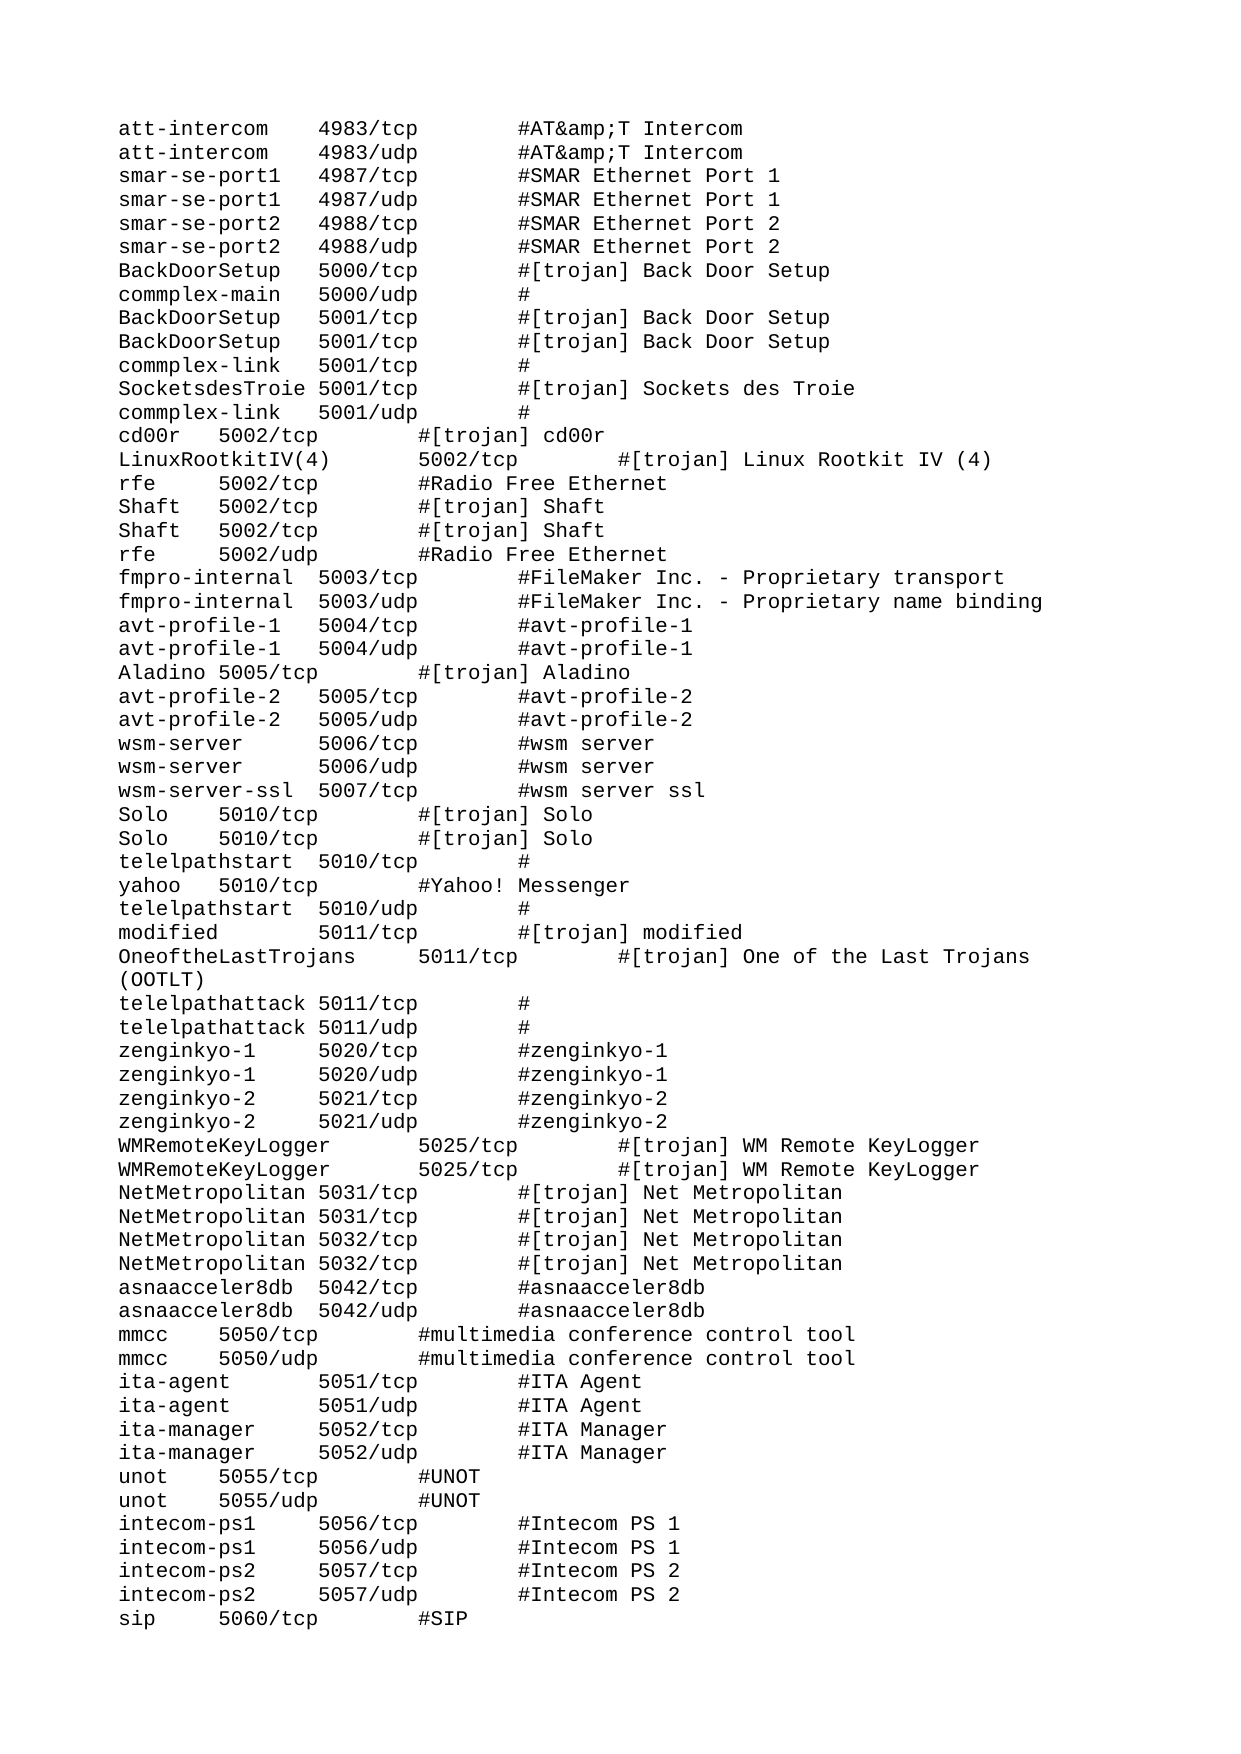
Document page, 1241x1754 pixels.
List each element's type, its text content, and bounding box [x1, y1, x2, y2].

text Shaft 5002/tcp #[trojan] Shaft [118, 496, 1122, 520]
text asnaacceler8db 5042/tcp #asnaacceler8db [118, 1277, 1122, 1300]
text fmpro-internal 5003/tcp #FileMaker Inc. - Proprietary transport [118, 567, 1122, 591]
text telelpathattack 5011/udp # [118, 1017, 1122, 1040]
text sip 5060/tcp #SIP [118, 1608, 1122, 1631]
text rfe 5002/tcp #Radio Free Ethernet [118, 473, 1122, 496]
text wsm-server-ssl 5007/tcp #wsm server ssl [118, 780, 1122, 804]
text zenginkyo-1 5020/tcp #zenginkyo-1 [118, 1040, 1122, 1064]
text Solo 5010/tcp #[trojan] Solo [118, 827, 1122, 851]
text commplex-link 5001/udp # [118, 402, 1122, 426]
text fmpro-internal 5003/udp #FileMaker Inc. - Proprietary name binding [118, 591, 1122, 615]
text smar-se-port1 4987/udp #SMAR Ethernet Port 1 [118, 189, 1122, 213]
text intecom-ps1 5056/udp #Intecom PS 1 [118, 1537, 1122, 1561]
text commplex-main 5000/udp # [118, 284, 1122, 307]
text avt-profile-2 5005/tcp #avt-profile-2 [118, 686, 1122, 709]
text avt-profile-1 5004/udp #avt-profile-1 [118, 638, 1122, 662]
text BackDoorSetup 5001/tcp #[trojan] Back Door Setup [118, 307, 1122, 331]
text cd00r 5002/tcp #[trojan] cd00r [118, 426, 1122, 449]
text SocketsdesTroie 5001/tcp #[trojan] Sockets des Troie [118, 378, 1122, 402]
text unot 5055/tcp #UNOT [118, 1466, 1122, 1489]
text smar-se-port2 4988/udp #SMAR Ethernet Port 2 [118, 236, 1122, 260]
text WMRemoteKeyLogger 5025/tcp #[trojan] WM Remote KeyLogger [118, 1158, 1122, 1182]
text intecom-ps1 5056/tcp #Intecom PS 1 [118, 1513, 1122, 1537]
text yahoo 5010/tcp #Yahoo! Messenger [118, 875, 1122, 898]
text NetMetropolitan 5031/tcp #[trojan] Net Metropolitan [118, 1206, 1122, 1229]
text avt-profile-2 5005/udp #avt-profile-2 [118, 709, 1122, 733]
text mmcc 5050/tcp #multimedia conference control tool [118, 1324, 1122, 1348]
text wsm-server 5006/tcp #wsm server [118, 733, 1122, 757]
text avt-profile-1 5004/tcp #avt-profile-1 [118, 615, 1122, 638]
text Solo 5010/tcp #[trojan] Solo [118, 804, 1122, 827]
text wsm-server 5006/udp #wsm server [118, 757, 1122, 780]
text att-intercom 4983/udp #AT&amp;T Intercom [118, 142, 1122, 165]
text ita-agent 5051/udp #ITA Agent [118, 1395, 1122, 1419]
text smar-se-port2 4988/tcp #SMAR Ethernet Port 2 [118, 213, 1122, 236]
text NetMetropolitan 5031/tcp #[trojan] Net Metropolitan [118, 1182, 1122, 1206]
text NetMetropolitan 5032/tcp #[trojan] Net Metropolitan [118, 1229, 1122, 1253]
text unot 5055/udp #UNOT [118, 1489, 1122, 1513]
text commplex-link 5001/tcp # [118, 354, 1122, 378]
text telelpathattack 5011/tcp # [118, 993, 1122, 1017]
text Aladino 5005/tcp #[trojan] Aladino [118, 662, 1122, 686]
text rfe 5002/udp #Radio Free Ethernet [118, 544, 1122, 567]
text zenginkyo-2 5021/tcp #zenginkyo-2 [118, 1088, 1122, 1111]
text BackDoorSetup 5000/tcp #[trojan] Back Door Setup [118, 260, 1122, 284]
text asnaacceler8db 5042/udp #asnaacceler8db [118, 1300, 1122, 1324]
text att-intercom 4983/tcp #AT&amp;T Intercom [118, 118, 1122, 142]
text NetMetropolitan 5032/tcp #[trojan] Net Metropolitan [118, 1253, 1122, 1277]
text WMRemoteKeyLogger 5025/tcp #[trojan] WM Remote KeyLogger [118, 1135, 1122, 1158]
text ita-manager 5052/udp #ITA Manager [118, 1442, 1122, 1466]
text ita-agent 5051/tcp #ITA Agent [118, 1371, 1122, 1395]
text ita-manager 5052/tcp #ITA Manager [118, 1419, 1122, 1442]
text telelpathstart 5010/udp # [118, 898, 1122, 922]
text zenginkyo-2 5021/udp #zenginkyo-2 [118, 1111, 1122, 1135]
text Shaft 5002/tcp #[trojan] Shaft [118, 520, 1122, 544]
text modified 5011/tcp #[trojan] modified [118, 922, 1122, 946]
text smar-se-port1 4987/tcp #SMAR Ethernet Port 1 [118, 165, 1122, 189]
text BackDoorSetup 5001/tcp #[trojan] Back Door Setup [118, 331, 1122, 354]
text intecom-ps2 5057/udp #Intecom PS 2 [118, 1584, 1122, 1608]
text OneoftheLastTrojans 5011/tcp #[trojan] One of the Last Trojans (OOTLT) [118, 946, 1122, 993]
text telelpathstart 5010/tcp # [118, 851, 1122, 875]
text intecom-ps2 5057/tcp #Intecom PS 2 [118, 1561, 1122, 1584]
text LinuxRootkitIV(4) 5002/tcp #[trojan] Linux Rootkit IV (4) [118, 449, 1122, 473]
text zenginkyo-1 5020/udp #zenginkyo-1 [118, 1064, 1122, 1088]
text mmcc 5050/udp #multimedia conference control tool [118, 1348, 1122, 1371]
